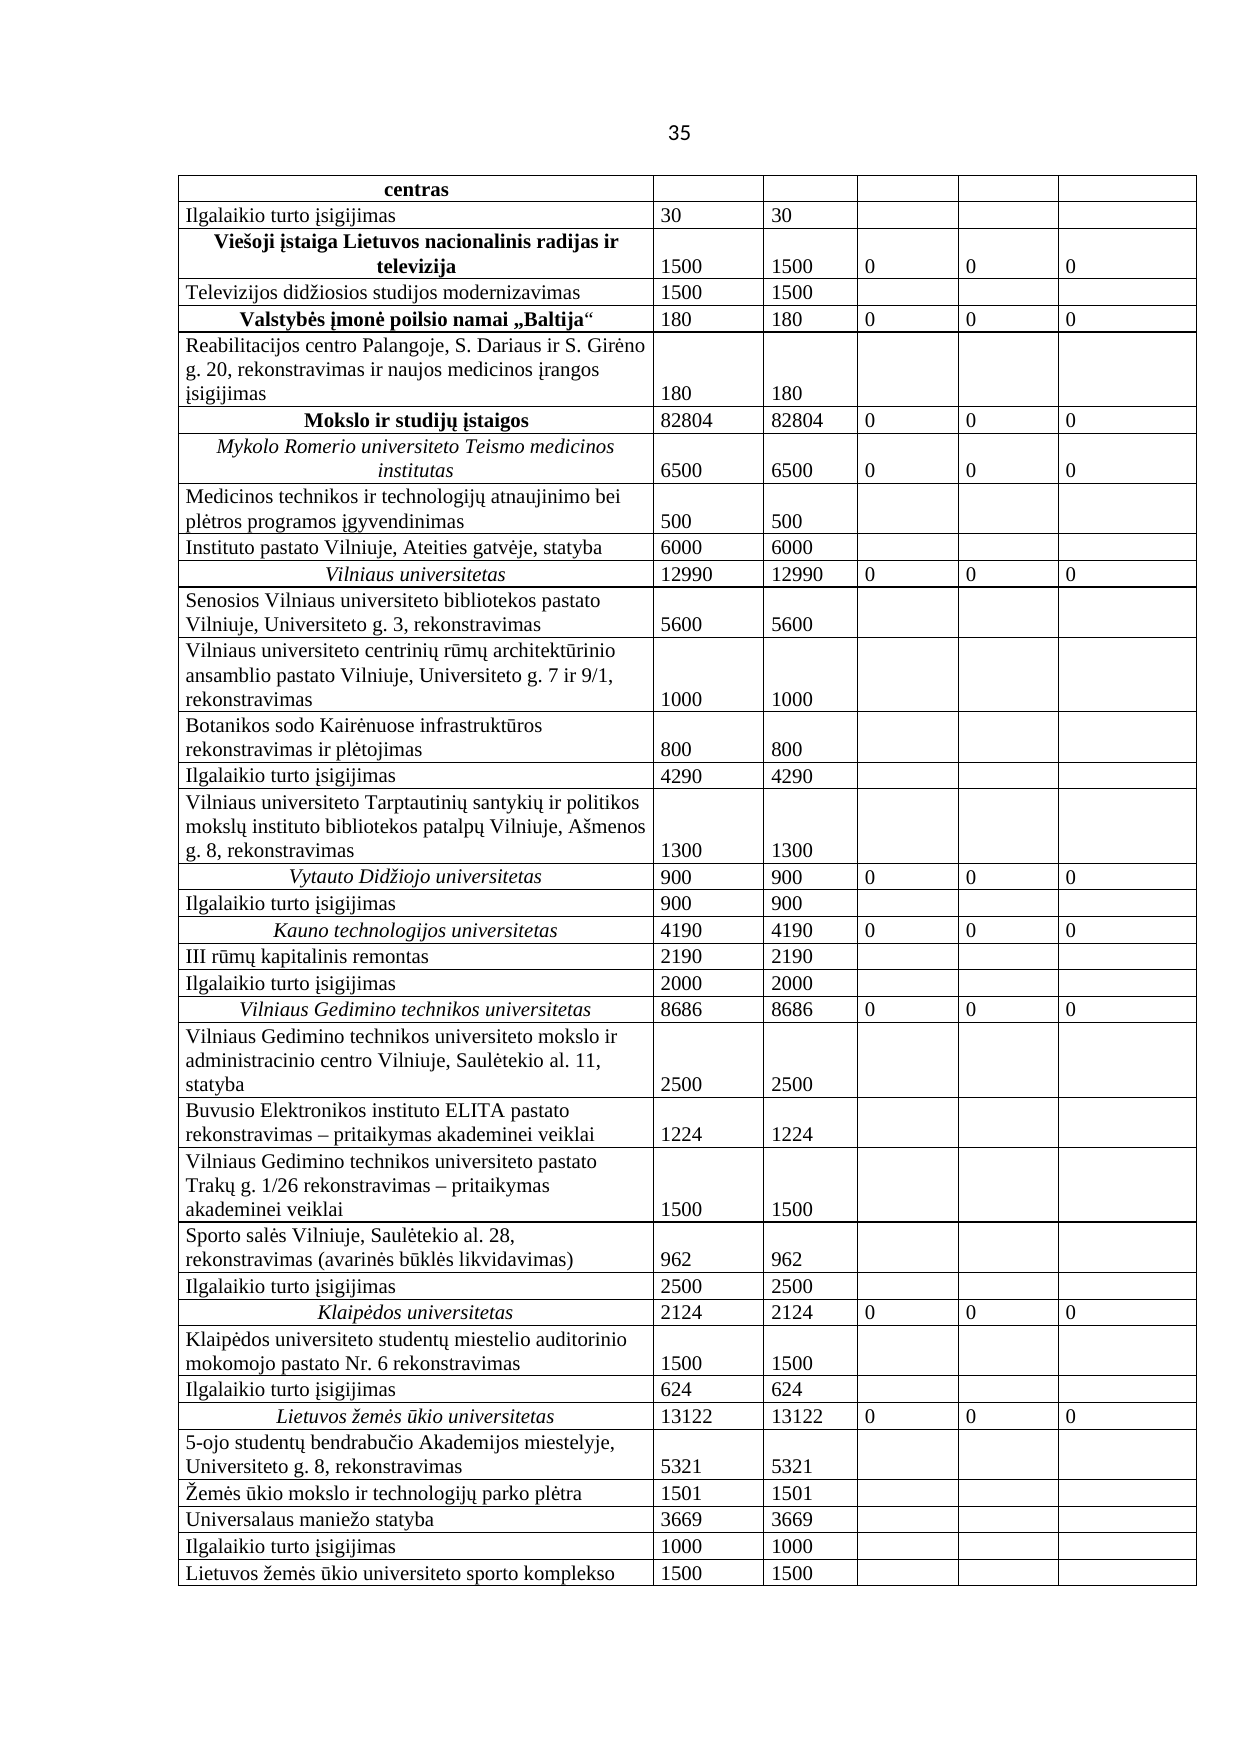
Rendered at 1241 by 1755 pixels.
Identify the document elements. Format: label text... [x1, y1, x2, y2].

table_cell [858, 970, 958, 996]
table_cell 2190 [764, 944, 857, 969]
table_cell 0 [1059, 407, 1196, 432]
table_cell 12990 [764, 561, 857, 586]
table_cell 12990 [654, 561, 763, 586]
table_cell Ilgalaikio turto įsigijimas [179, 1376, 653, 1402]
table_cell Lietuvos žemės ūkio universitetas [179, 1403, 653, 1428]
table_cell [959, 1273, 1058, 1298]
table_cell 6000 [764, 534, 857, 560]
table_cell [858, 1430, 958, 1479]
table_cell [858, 1376, 958, 1402]
table_cell [959, 484, 1058, 533]
table_cell 0 [1059, 434, 1196, 483]
table_cell Klaipėdos universiteto studentų miestelio auditorinio mokomojo pastato Nr. 6 rekonstravimas [179, 1326, 653, 1375]
table_cell 2500 [654, 1273, 763, 1298]
table_cell 962 [764, 1223, 857, 1272]
table_cell 82804 [764, 407, 857, 432]
table_cell 4190 [764, 917, 857, 942]
table_cell 0 [1059, 864, 1196, 889]
table_cell Mykolo Romerio universiteto Teismo medicinos institutas [179, 434, 653, 483]
table_cell 4290 [654, 763, 763, 788]
table_cell [858, 176, 958, 201]
table_cell [959, 890, 1058, 916]
table_cell Lietuvos žemės ūkio universiteto sporto komplekso [179, 1560, 653, 1585]
table_cell 180 [654, 333, 763, 406]
table_cell [858, 944, 958, 969]
table_cell [959, 789, 1058, 863]
table_cell [959, 279, 1058, 305]
table_cell 0 [858, 864, 958, 889]
table_cell 30 [654, 202, 763, 228]
table_cell [959, 1480, 1058, 1506]
table_cell Kauno technologijos universitetas [179, 917, 653, 942]
table_cell 1501 [654, 1480, 763, 1506]
table_cell 0 [1059, 306, 1196, 331]
table_cell 1500 [654, 1148, 763, 1221]
table_cell [1059, 890, 1196, 916]
table_cell 2000 [764, 970, 857, 996]
table_cell 0 [959, 407, 1058, 432]
table_cell [959, 1098, 1058, 1147]
table_cell 6500 [654, 434, 763, 483]
table_cell [959, 1326, 1058, 1375]
table_cell [858, 279, 958, 305]
table_cell [959, 1376, 1058, 1402]
table_cell [1059, 202, 1196, 228]
table_cell 13122 [654, 1403, 763, 1428]
table_cell [959, 763, 1058, 788]
table_cell [654, 176, 763, 201]
table_cell 1500 [654, 279, 763, 305]
table_cell 8686 [764, 997, 857, 1022]
table_cell 3669 [764, 1507, 857, 1532]
table_cell Instituto pastato Vilniuje, Ateities gatvėje, statyba [179, 534, 653, 560]
table_cell [858, 588, 958, 637]
table_cell 5321 [654, 1430, 763, 1479]
table_cell [858, 1098, 958, 1147]
table_cell 180 [654, 306, 763, 331]
table_cell [1059, 588, 1196, 637]
table_cell 0 [959, 1300, 1058, 1325]
table_cell [1059, 484, 1196, 533]
table_cell 800 [654, 712, 763, 762]
table_cell [959, 1507, 1058, 1532]
table_cell Vytauto Didžiojo universitetas [179, 864, 653, 889]
table_cell [1059, 1430, 1196, 1479]
table_cell Vilniaus Gedimino technikos universiteto mokslo ir administracinio centro Vilniuje, Saulėtekio al. 11, statyba [179, 1023, 653, 1097]
table_cell 0 [959, 306, 1058, 331]
table_cell Ilgalaikio turto įsigijimas [179, 970, 653, 996]
table_cell 4190 [654, 917, 763, 942]
table_cell [858, 484, 958, 533]
table_cell Botanikos sodo Kairėnuose infrastruktūros rekonstravimas ir plėtojimas [179, 712, 653, 762]
table_cell 6500 [764, 434, 857, 483]
table_cell Buvusio Elektronikos instituto ELITA pastato rekonstravimas – pritaikymas akademinei veiklai [179, 1098, 653, 1147]
table_cell 2124 [764, 1300, 857, 1325]
table_cell 0 [959, 997, 1058, 1022]
table_cell 0 [959, 864, 1058, 889]
table_cell 2500 [764, 1273, 857, 1298]
table_cell [858, 763, 958, 788]
table_cell Vilniaus universiteto Tarptautinių santykių ir politikos mokslų instituto bibliotekos patalpų Vilniuje, Ašmenos g. 8, rekonstravimas [179, 789, 653, 863]
table_cell 624 [654, 1376, 763, 1402]
table_cell Mokslo ir studijų įstaigos [179, 407, 653, 432]
table_cell [858, 333, 958, 406]
table_cell [858, 1326, 958, 1375]
table_cell [858, 890, 958, 916]
table_cell [858, 638, 958, 711]
table_cell 1501 [764, 1480, 857, 1506]
table_cell 13122 [764, 1403, 857, 1428]
table_cell Vilniaus universiteto centrinių rūmų architektūrinio ansamblio pastato Vilniuje, Universiteto g. 7 ir 9/1, rekonstravimas [179, 638, 653, 711]
table_cell [1059, 1560, 1196, 1585]
table_cell [1059, 763, 1196, 788]
table_cell 1000 [654, 1533, 763, 1559]
table_cell 0 [1059, 1403, 1196, 1428]
table_cell Ilgalaikio turto įsigijimas [179, 202, 653, 228]
table_cell [1059, 1223, 1196, 1272]
table_cell 3669 [654, 1507, 763, 1532]
table_cell 1500 [654, 1326, 763, 1375]
table_cell [858, 1273, 958, 1298]
table_cell Vilniaus universitetas [179, 561, 653, 586]
table_cell [1059, 712, 1196, 762]
table_cell [1059, 1098, 1196, 1147]
table_cell Ilgalaikio turto įsigijimas [179, 890, 653, 916]
table_cell 0 [1059, 997, 1196, 1022]
table_cell 0 [959, 917, 1058, 942]
table_cell 900 [764, 890, 857, 916]
table_cell 900 [654, 890, 763, 916]
table_cell 1500 [764, 1148, 857, 1221]
table_cell 0 [858, 561, 958, 586]
table_cell 0 [858, 917, 958, 942]
table_cell [959, 944, 1058, 969]
table_cell [858, 1533, 958, 1559]
table_cell 962 [654, 1223, 763, 1272]
table_cell Ilgalaikio turto įsigijimas [179, 1533, 653, 1559]
table_cell [959, 176, 1058, 201]
table_cell [959, 1023, 1058, 1097]
table_cell 0 [1059, 1300, 1196, 1325]
table_cell 30 [764, 202, 857, 228]
table_cell [959, 1533, 1058, 1559]
table_cell [959, 638, 1058, 711]
table_cell 1300 [654, 789, 763, 863]
table_cell [959, 1223, 1058, 1272]
table_cell [959, 534, 1058, 560]
table_cell [1059, 1326, 1196, 1375]
table_cell 0 [858, 1403, 958, 1428]
table_cell 1500 [764, 229, 857, 278]
table_cell [1059, 944, 1196, 969]
table_cell [858, 1148, 958, 1221]
table_cell III rūmų kapitalinis remontas [179, 944, 653, 969]
table_cell 4290 [764, 763, 857, 788]
table_cell [959, 202, 1058, 228]
table_cell [1059, 1507, 1196, 1532]
table_cell 5600 [764, 588, 857, 637]
table_cell [858, 1480, 958, 1506]
table_cell [1059, 534, 1196, 560]
table_cell 0 [959, 229, 1058, 278]
table_cell [1059, 1533, 1196, 1559]
table_cell 2000 [654, 970, 763, 996]
table_cell [1059, 1376, 1196, 1402]
table_cell [959, 333, 1058, 406]
table_cell 0 [1059, 917, 1196, 942]
table_cell 0 [1059, 229, 1196, 278]
table_cell 900 [654, 864, 763, 889]
table_cell Ilgalaikio turto įsigijimas [179, 763, 653, 788]
table_cell [959, 970, 1058, 996]
table_cell 1500 [764, 279, 857, 305]
table_cell [1059, 333, 1196, 406]
table_cell 1500 [654, 229, 763, 278]
table_cell 0 [858, 434, 958, 483]
table_cell 5321 [764, 1430, 857, 1479]
table_cell [959, 1148, 1058, 1221]
table_cell 0 [858, 229, 958, 278]
table_cell 82804 [654, 407, 763, 432]
table_cell [1059, 1273, 1196, 1298]
table_cell 2500 [654, 1023, 763, 1097]
table_cell [858, 1023, 958, 1097]
table_cell 2190 [654, 944, 763, 969]
table_cell 180 [764, 306, 857, 331]
table_cell [858, 534, 958, 560]
table_cell Klaipėdos universitetas [179, 1300, 653, 1325]
table_cell [858, 789, 958, 863]
table_cell [1059, 638, 1196, 711]
table_cell [959, 1430, 1058, 1479]
table_cell Reabilitacijos centro Palangoje, S. Dariaus ir S. Girėno g. 20, rekonstravimas ir naujos medicinos įrangos įsigijimas [179, 333, 653, 406]
table_cell [1059, 970, 1196, 996]
table_cell 2500 [764, 1023, 857, 1097]
table_cell 500 [764, 484, 857, 533]
table_cell 0 [959, 1403, 1058, 1428]
table_cell 1500 [654, 1560, 763, 1585]
table_cell 180 [764, 333, 857, 406]
table_cell [1059, 176, 1196, 201]
table_cell 1500 [764, 1326, 857, 1375]
table_cell [1059, 1023, 1196, 1097]
table_cell [1059, 1480, 1196, 1506]
table_cell 1224 [764, 1098, 857, 1147]
table_cell Viešoji įstaiga Lietuvos nacionalinis radijas ir televizija [179, 229, 653, 278]
table_cell Vilniaus Gedimino technikos universiteto pastato Trakų g. 1/26 rekonstravimas – pritaikymas akademinei veiklai [179, 1148, 653, 1221]
table_cell Sporto salės Vilniuje, Saulėtekio al. 28, rekonstravimas (avarinės būklės likvidavimas) [179, 1223, 653, 1272]
table_cell 5600 [654, 588, 763, 637]
table_cell [1059, 789, 1196, 863]
table_cell 1000 [764, 1533, 857, 1559]
table_cell 0 [858, 1300, 958, 1325]
table_cell 6000 [654, 534, 763, 560]
table_cell 0 [1059, 561, 1196, 586]
table_cell 1224 [654, 1098, 763, 1147]
table_cell [858, 1223, 958, 1272]
table_cell 8686 [654, 997, 763, 1022]
table_cell [1059, 1148, 1196, 1221]
table_cell 1000 [764, 638, 857, 711]
table_cell Vilniaus Gedimino technikos universitetas [179, 997, 653, 1022]
table_cell Ilgalaikio turto įsigijimas [179, 1273, 653, 1298]
table_cell Medicinos technikos ir technologijų atnaujinimo bei plėtros programos įgyvendinimas [179, 484, 653, 533]
table_cell [858, 1560, 958, 1585]
table_cell [959, 712, 1058, 762]
table_cell 500 [654, 484, 763, 533]
table_cell 0 [959, 561, 1058, 586]
table_cell [959, 1560, 1058, 1585]
table_cell 1500 [764, 1560, 857, 1585]
table_cell Universalaus maniežo statyba [179, 1507, 653, 1532]
table_cell 0 [858, 407, 958, 432]
table_cell Žemės ūkio mokslo ir technologijų parko plėtra [179, 1480, 653, 1506]
table_cell 900 [764, 864, 857, 889]
table_cell [858, 1507, 958, 1532]
table_cell 1300 [764, 789, 857, 863]
table_cell [858, 712, 958, 762]
table_cell 800 [764, 712, 857, 762]
table_cell [764, 176, 857, 201]
table_cell Televizijos didžiosios studijos modernizavimas [179, 279, 653, 305]
table_cell [858, 202, 958, 228]
table_cell 0 [858, 306, 958, 331]
table_cell 2124 [654, 1300, 763, 1325]
table_cell [959, 588, 1058, 637]
table_cell 624 [764, 1376, 857, 1402]
table_cell 0 [858, 997, 958, 1022]
table_cell Valstybės įmonė poilsio namai „Baltija“ [179, 306, 653, 331]
table_cell 5-ojo studentų bendrabučio Akademijos miestelyje, Universiteto g. 8, rekonstravimas [179, 1430, 653, 1479]
table_cell 1000 [654, 638, 763, 711]
table_cell Senosios Vilniaus universiteto bibliotekos pastato Vilniuje, Universiteto g. 3, rekonstravimas [179, 588, 653, 637]
table_cell 0 [959, 434, 1058, 483]
table_cell [1059, 279, 1196, 305]
table_cell centras [179, 176, 653, 201]
